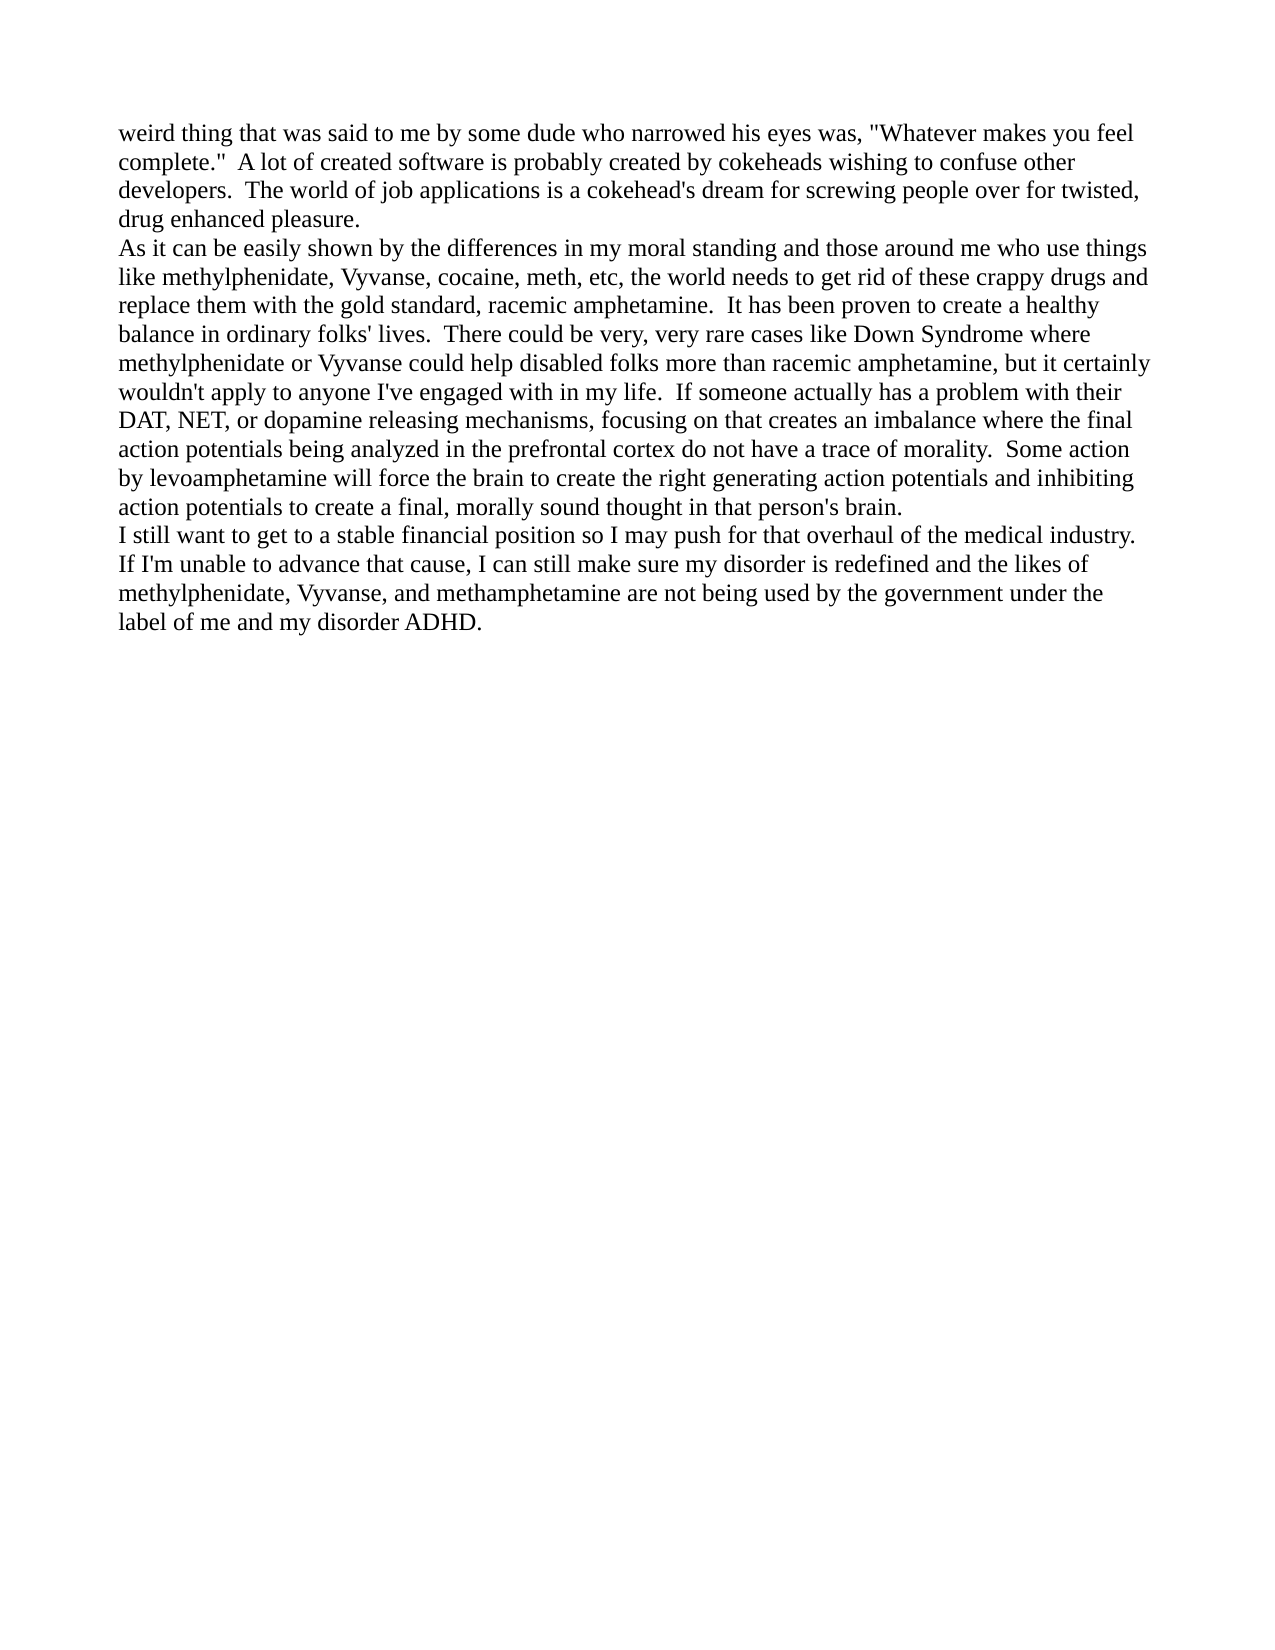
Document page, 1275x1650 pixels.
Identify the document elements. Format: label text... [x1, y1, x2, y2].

text As it can be easily shown by the differences in my moral standing and those around me who use things like methylphenidate, Vyvanse, cocaine, meth, etc, the world needs to get rid of these crappy drugs and replace them with the gold standard, racemic amphetamine. It has been proven to create a healthy balance in ordinary folks' lives. There could be very, very rare cases like Down Syndrome where methylphenidate or Vyvanse could help disabled folks more than racemic amphetamine, but it certainly wouldn't apply to anyone I've engaged with in my life. If someone actually has a problem with their DAT, NET, or dopamine releasing mechanisms, focusing on that creates an imbalance where the final action potentials being analyzed in the prefrontal cortex do not have a trace of morality. Some action by levoamphetamine will force the brain to create the right generating action potentials and inhibiting action potentials to create a final, morally sound thought in that person's brain. [118, 233, 1157, 521]
text weird thing that was said to me by some dude who narrowed his eyes was, "Whatever makes you feel complete." A lot of created software is probably created by cokeheads wishing to confuse other developers. The world of job applications is a cokehead's dream for screwing people over for twisted, drug enhanced pleasure. [118, 118, 1157, 233]
text I still want to get to a stable financial position so I may push for that overhaul of the medical industry. If I'm unable to advance that cause, I can still make sure my disorder is redefined and the likes of methylphenidate, Vyvanse, and methamphetamine are not being used by the government under the label of me and my disorder ADHD. [118, 521, 1157, 636]
